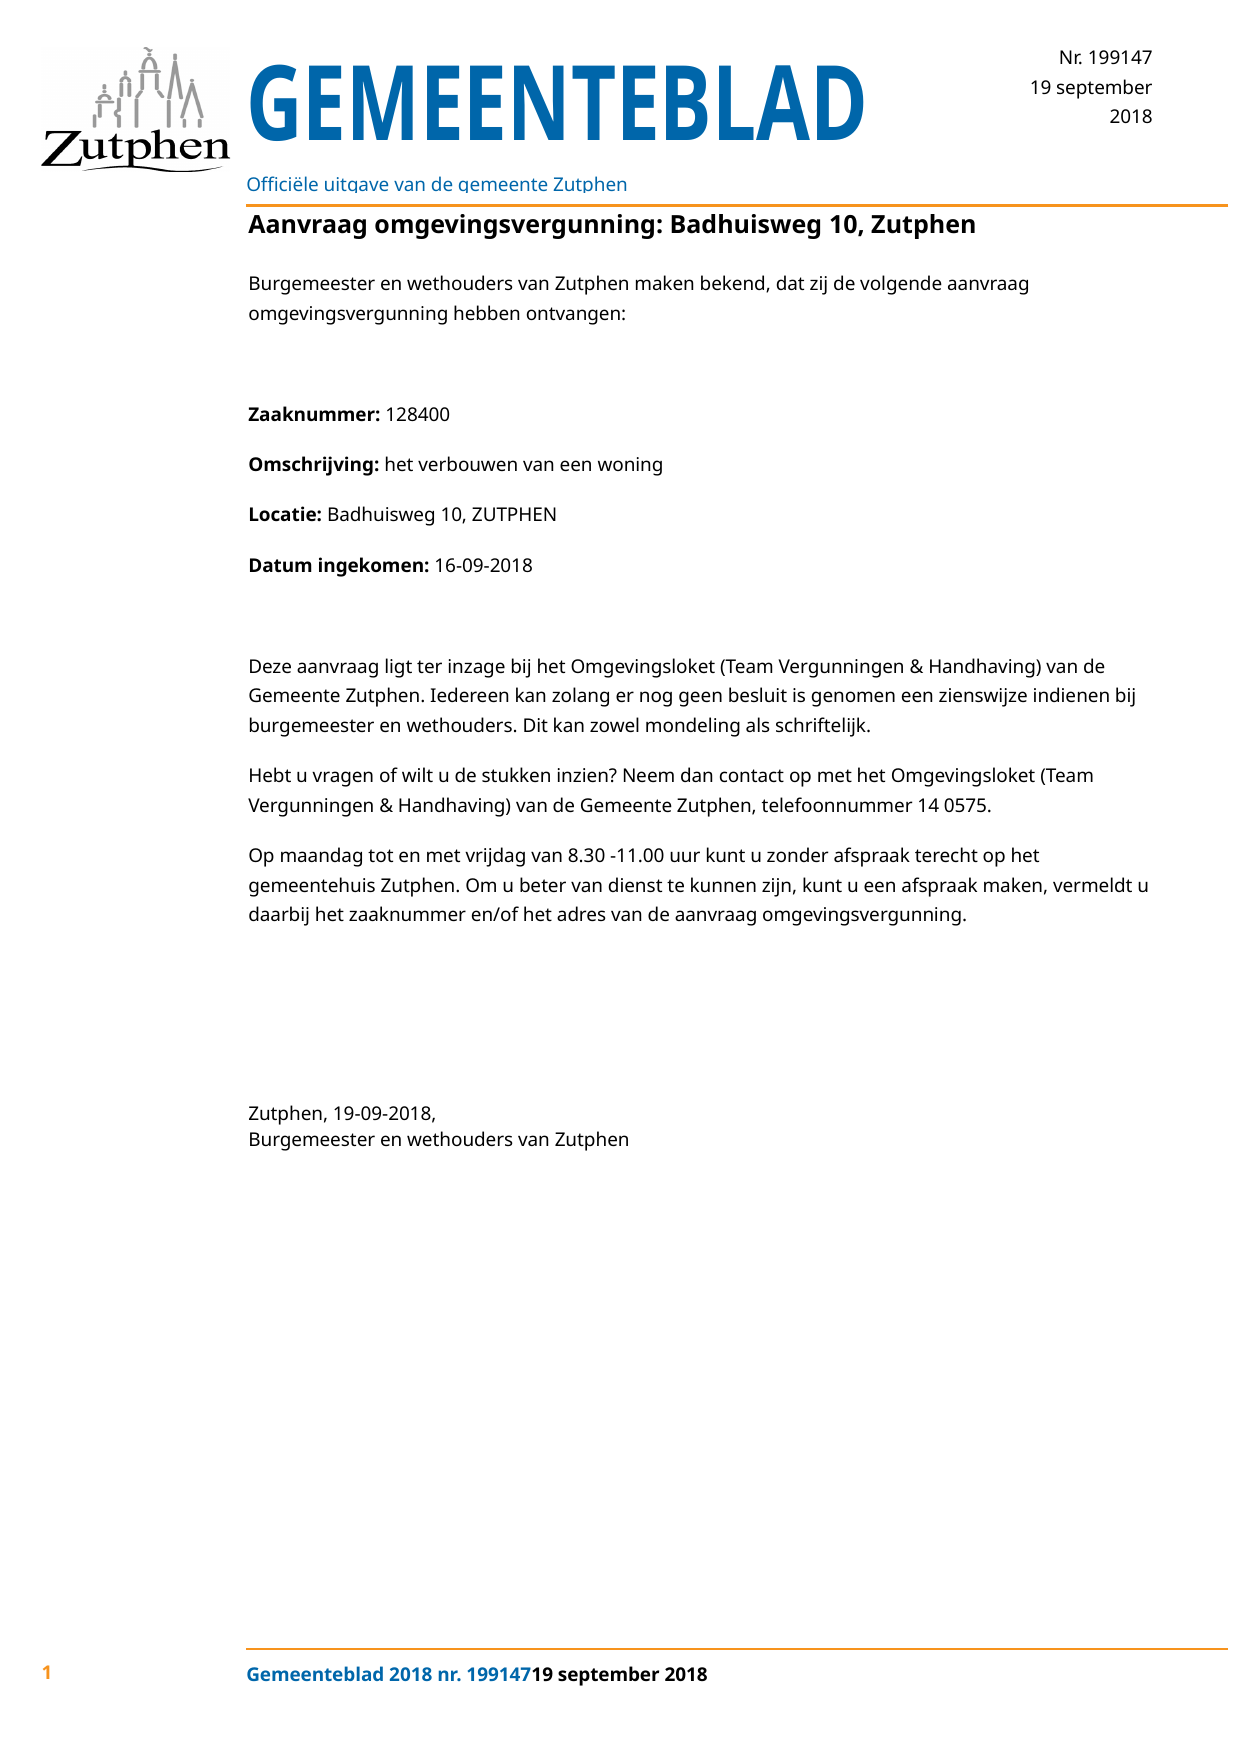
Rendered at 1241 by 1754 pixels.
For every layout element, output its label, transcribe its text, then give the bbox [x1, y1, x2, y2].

text Omschrijving: het verbouwen van een woning [248, 451, 1152, 477]
text Zaaknummer: 128400 [248, 401, 1152, 426]
text Datum ingekomen: 16-09-2018 [248, 552, 1152, 578]
text Burgemeester en wethouders van Zutphen [248, 1126, 1152, 1152]
text Locatie: Badhuisweg 10, ZUTPHEN [248, 502, 1152, 527]
picture [41, 47, 231, 172]
text Aanvraag omgevingsvergunning: Badhuisweg 10, Zutphen [248, 207, 1152, 241]
text Zutphen, 19-09-2018, [248, 1101, 1152, 1126]
text Deze aanvraag ligt ter inzage bij het Omgevingsloket (Team Vergunningen & Handhaving) van de Gemeente Zutphen. Iedereen kan zolang er nog geen besluit is genomen een zienswijze indienen bij burgemeester en wethouders. Dit kan zowel mondeling als schriftelijk. [248, 653, 1152, 738]
text Op maandag tot en met vrijdag van 8.30 -11.00 uur kunt u zonder afspraak terecht op het gemeentehuis Zutphen. Om u beter van dienst te kunnen zijn, kunt u een afspraak maken, vermeldt u daarbij het zaaknummer en/of het adres van de aanvraag omgevingsvergunning. [248, 842, 1152, 927]
text Burgemeester en wethouders van Zutphen maken bekend, dat zij de volgende aanvraag omgevingsvergunning hebben ontvangen: [248, 270, 1152, 326]
text Hebt u vragen of wilt u de stukken inzien? Neem dan contact op met het Omgevingsloket (Team Vergunningen & Handhaving) van de Gemeente Zutphen, telefoonnummer 14 0575. [248, 762, 1152, 818]
